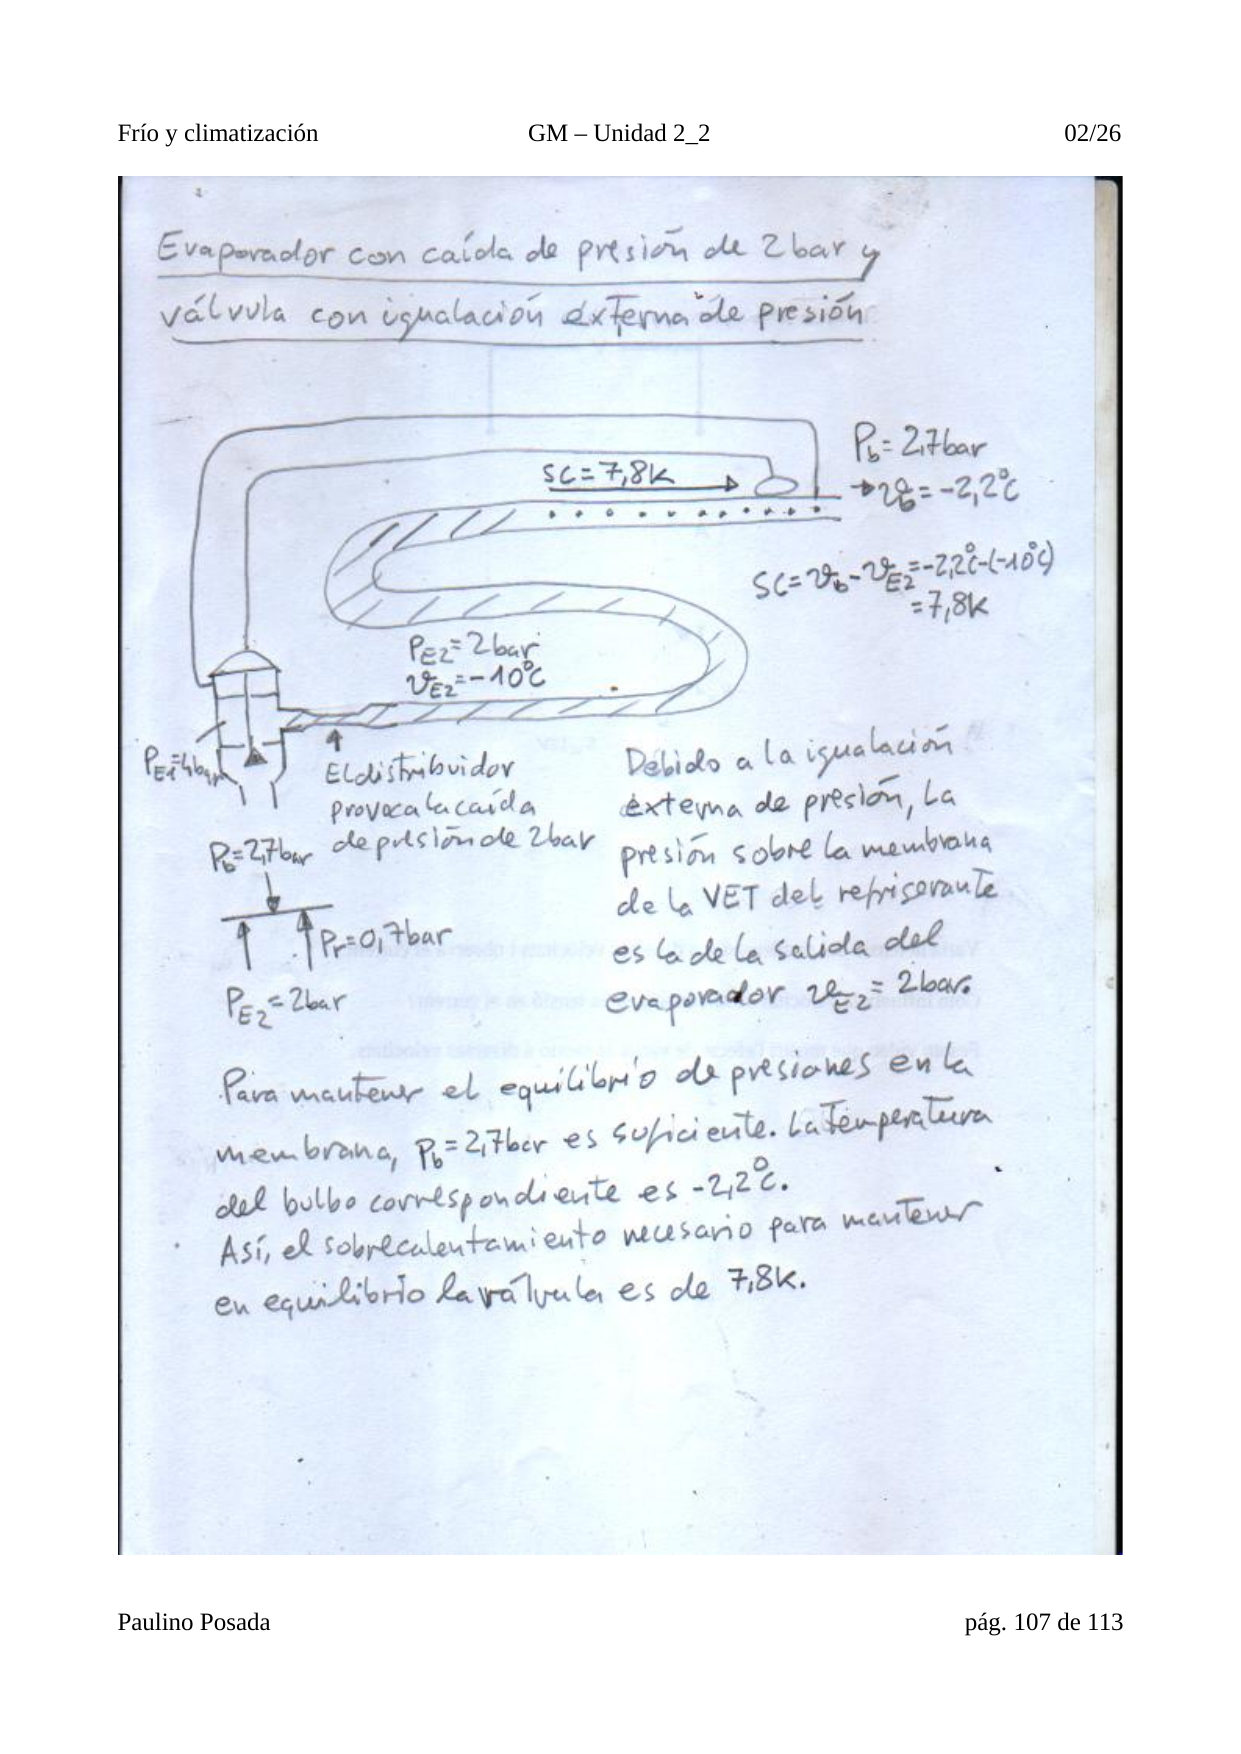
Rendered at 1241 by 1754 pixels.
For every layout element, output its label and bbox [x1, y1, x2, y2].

picture [118, 176, 1123, 1555]
